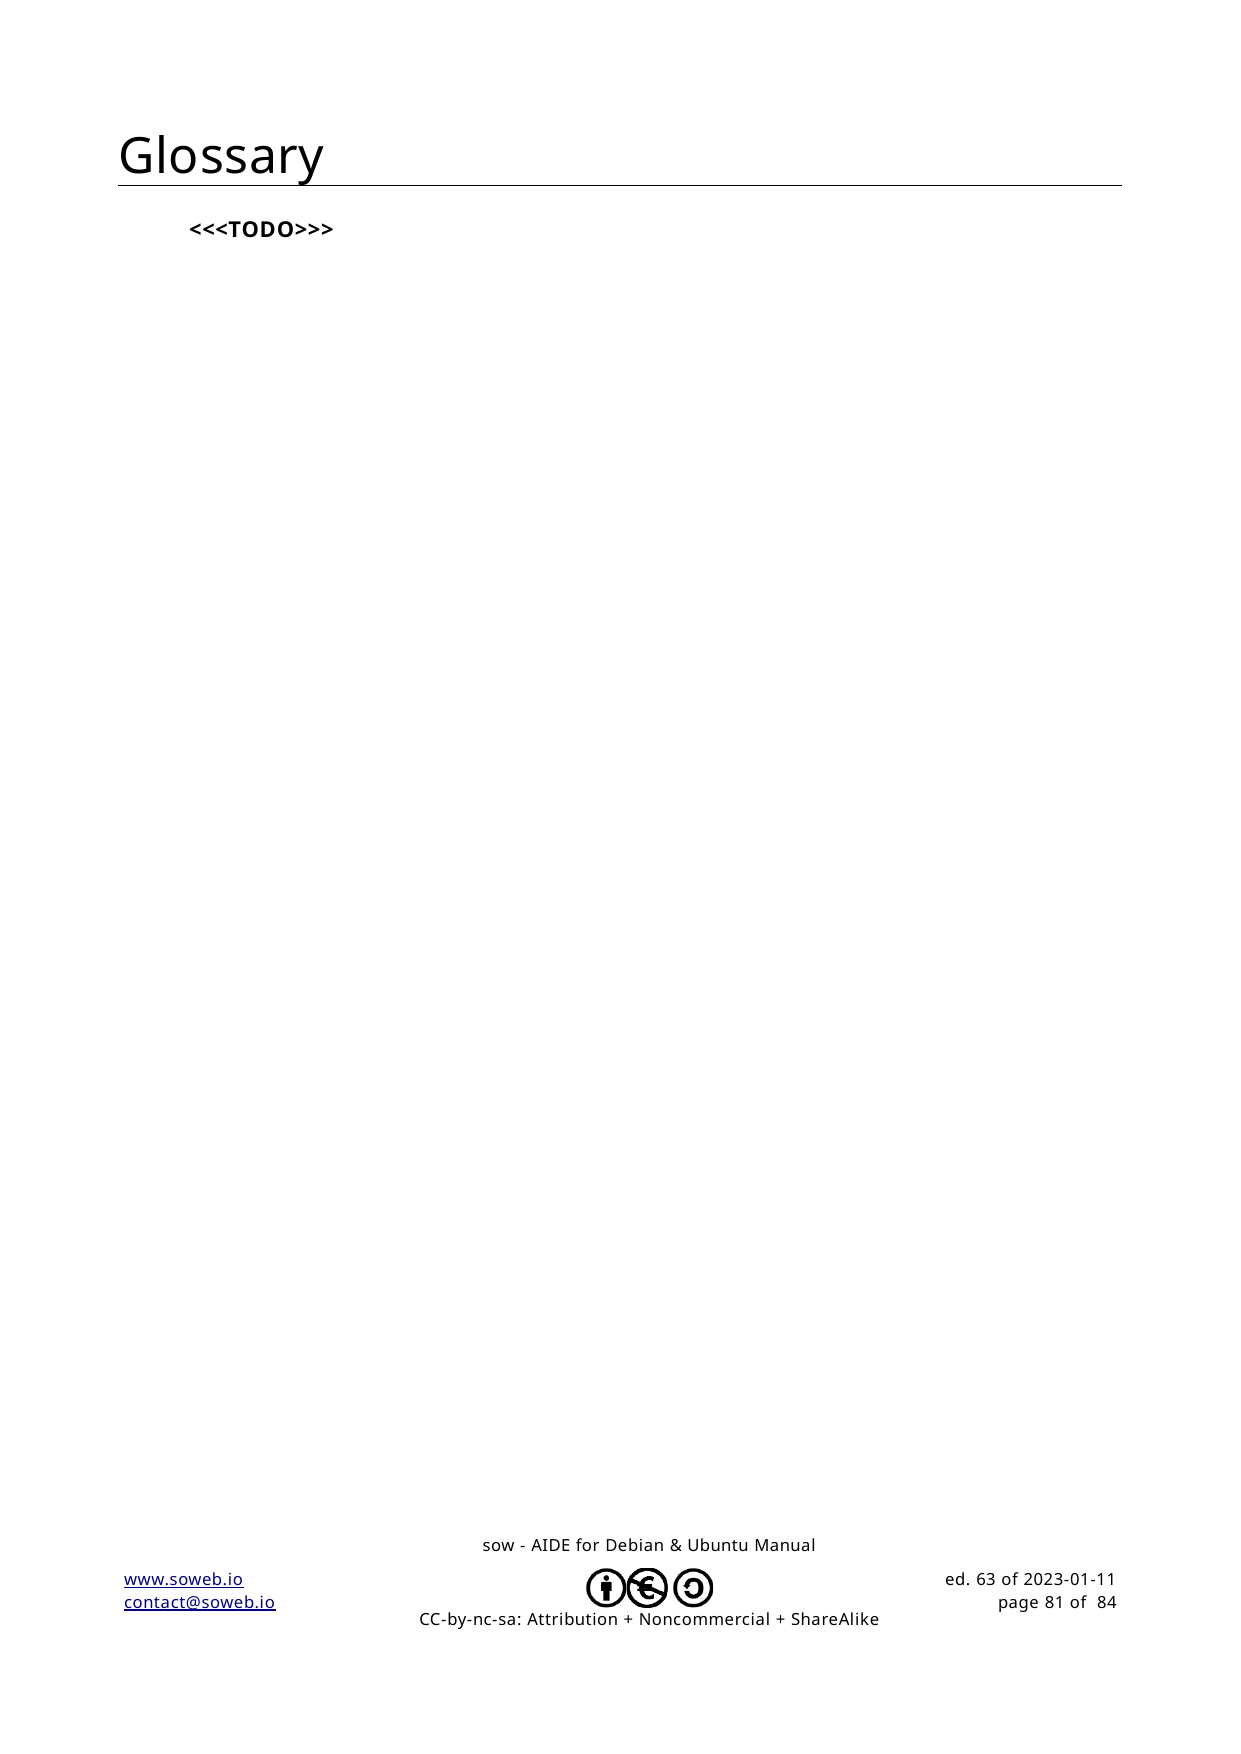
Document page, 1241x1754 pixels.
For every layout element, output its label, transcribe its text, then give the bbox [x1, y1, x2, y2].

subtitle Glossary [118, 118, 1122, 185]
picture [672, 1568, 714, 1608]
picture [585, 1568, 668, 1608]
text <<<TODO>>> [189, 214, 1122, 244]
